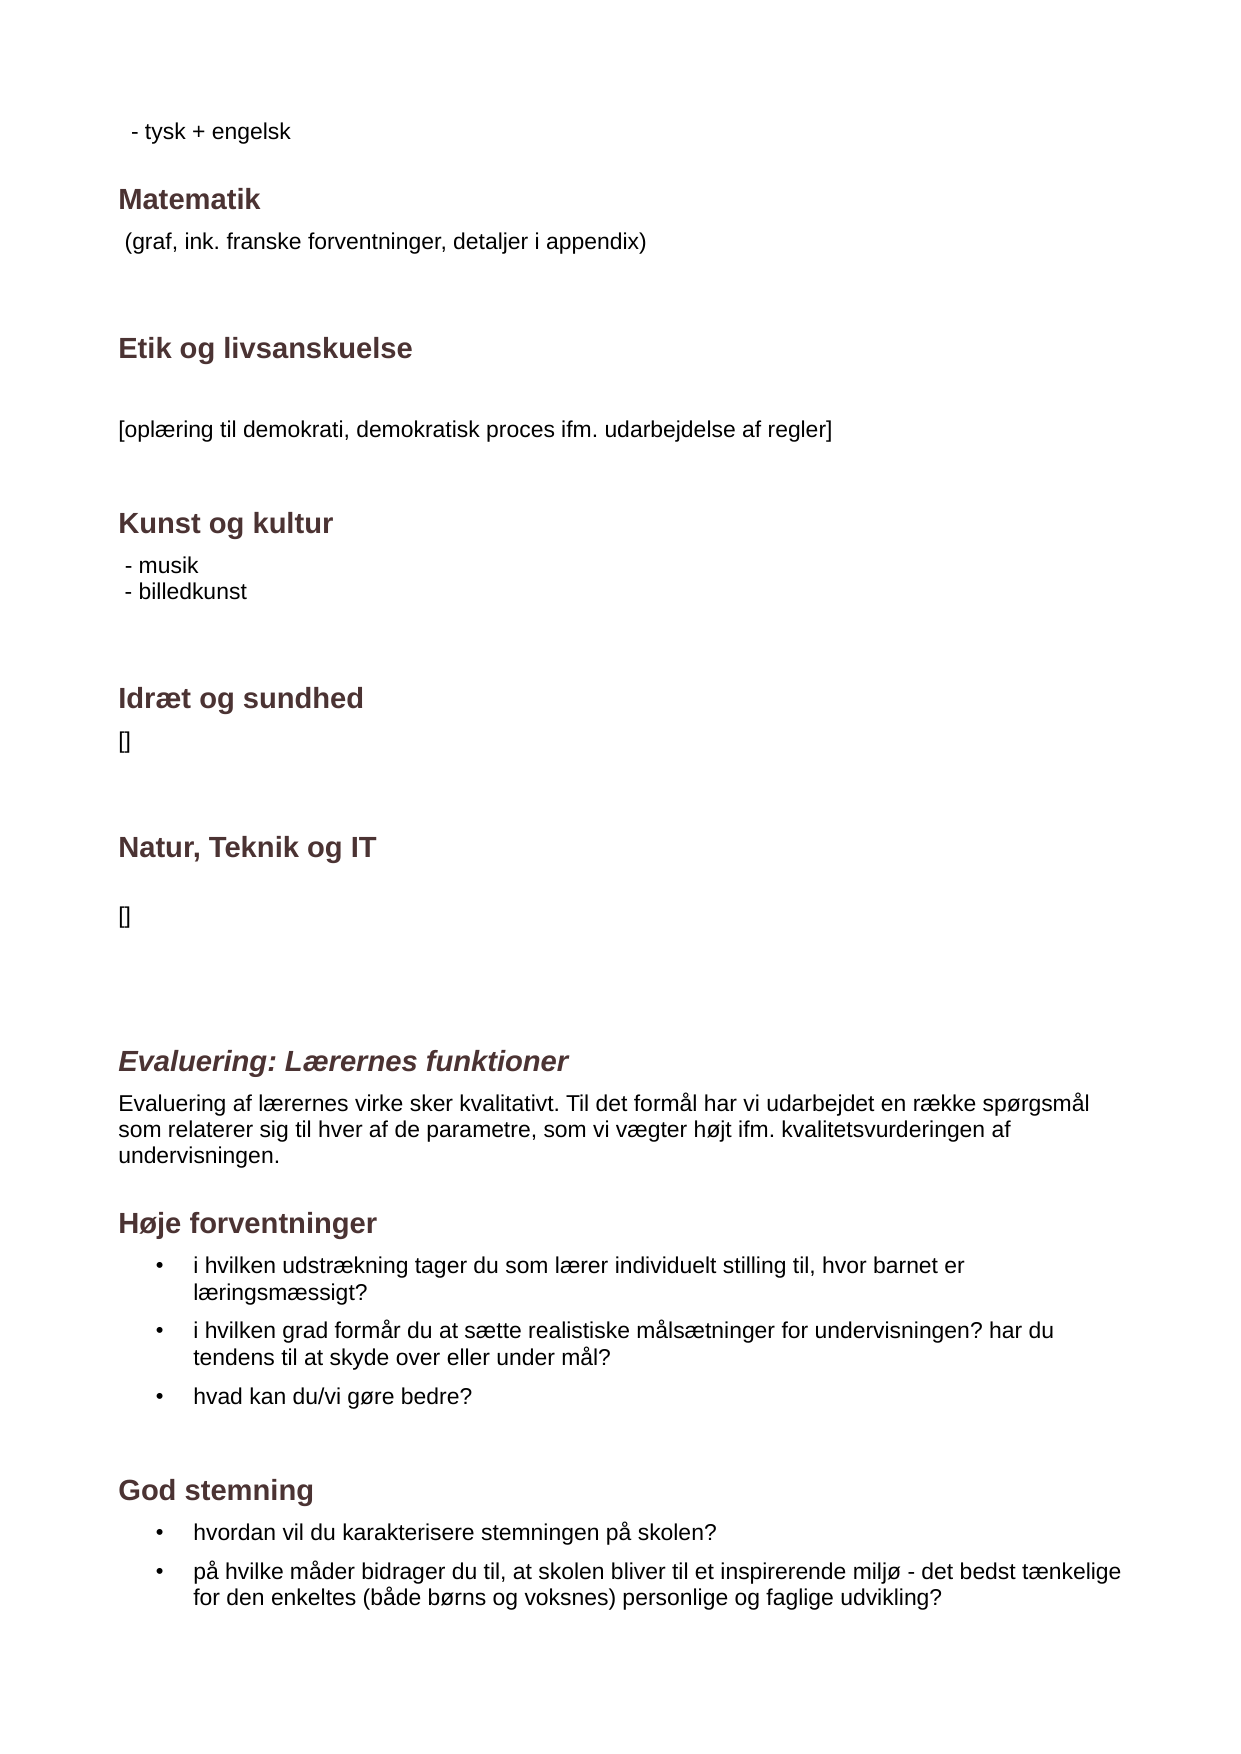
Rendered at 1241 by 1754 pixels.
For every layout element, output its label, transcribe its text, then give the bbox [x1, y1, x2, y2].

list hvad kan du/vi gøre bedre? [156, 1383, 1122, 1435]
text Evaluering af lærernes virke sker kvalitativt. Til det formål har vi udarbejdet en række spørgsmål som relaterer sig til hver af de parametre, som vi vægter højt ifm. kvalitetsvurderingen af undervisningen. [118, 1090, 1122, 1169]
list i hvilken grad formår du at sætte realistiske målsætninger for undervisningen? har du tendens til at skyde over eller under mål? [156, 1317, 1122, 1370]
list i hvilken udstrækning tager du som lærer individuelt stilling til, hvor barnet er læringsmæssigt? [156, 1252, 1122, 1305]
list på hvilke måder bidrager du til, at skolen bliver til et inspirerende miljø - det bedst tænkelige for den enkeltes (både børns og voksnes) personlige og faglige udvikling? [156, 1558, 1122, 1611]
subtitle God stemning [118, 1473, 1122, 1506]
subtitle Idræt og sundhed [118, 681, 1122, 714]
subtitle Etik og livsanskuelse [118, 331, 1122, 364]
text - tysk + engelsk [118, 118, 1122, 144]
text [] [118, 876, 1122, 928]
text (graf, ink. franske forventninger, detaljer i appendix) [118, 228, 1122, 254]
subtitle Kunst og kultur [118, 506, 1122, 539]
subtitle Høje forventninger [118, 1206, 1122, 1240]
text [] [118, 727, 1122, 753]
list hvordan vil du karakterisere stemningen på skolen? [156, 1519, 1122, 1545]
text - musik - billedkunst [118, 552, 1122, 604]
subtitle Natur, Teknik og IT [118, 830, 1122, 863]
text [oplæring til demokrati, demokratisk proces ifm. udarbejdelse af regler] [118, 416, 1122, 468]
subtitle Evaluering: Lærernes funktioner [118, 1044, 1122, 1077]
subtitle Matematik [118, 182, 1122, 216]
